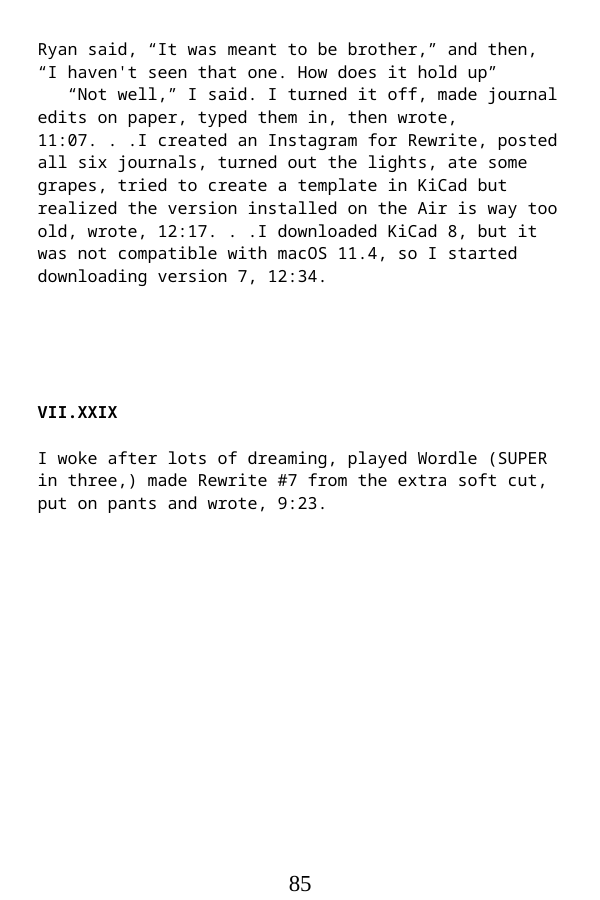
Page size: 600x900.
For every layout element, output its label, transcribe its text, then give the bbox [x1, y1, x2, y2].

text Ryan said, “It was meant to be brother,” and then, “I haven't seen that one. How does it hold up” [37, 37, 562, 83]
text I woke after lots of dreaming, played Wordle (SUPER in three,) made Rewrite #7 from the extra soft cut, put on pants and wrote, 9:23. [37, 446, 562, 514]
text VII.XXIX [37, 401, 562, 423]
text “Not well,” I said. I turned it off, made journal edits on paper, typed them in, then wrote, 11:07. . .I created an Instagram for Rewrite, posted all six journals, turned out the lights, ate some grapes, tried to create a template in KiCad but realized the version installed on the Air is way too old, wrote, 12:17. . .I downloaded KiCad 8, but it was not compatible with macOS 11.4, so I started downloading version 7, 12:34. [37, 83, 562, 287]
